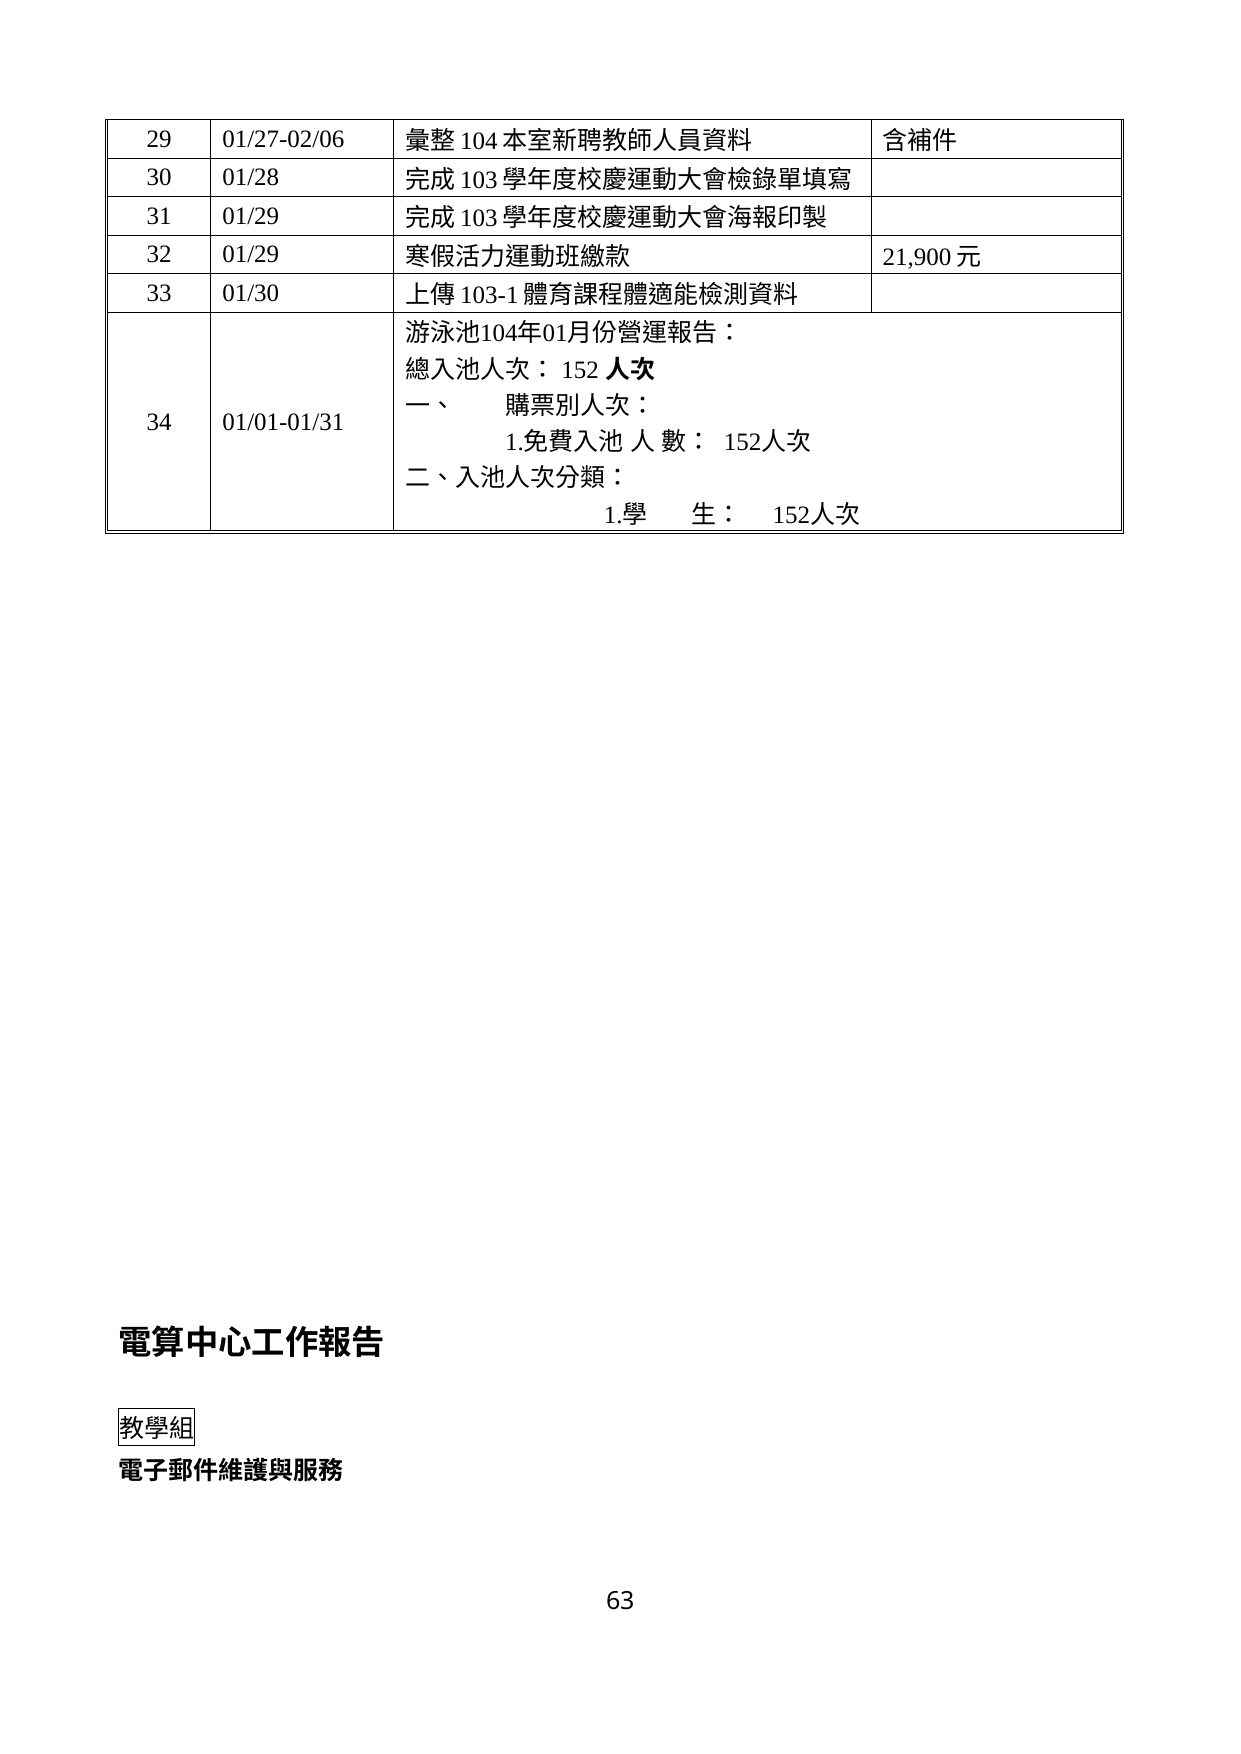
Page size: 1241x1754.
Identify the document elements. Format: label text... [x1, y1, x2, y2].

table_cell 33 [108, 274, 210, 312]
table_cell 寒假活力運動班繳款 [394, 236, 871, 273]
table_cell 29 [108, 120, 210, 158]
table_cell 01/29 [211, 197, 393, 235]
table_cell 彙整104本室新聘教師人員資料 [394, 120, 871, 158]
table_cell 上傳103-1體育課程體適能檢測資料 [394, 274, 871, 312]
table_cell 34 [108, 313, 210, 530]
table_cell [872, 159, 1121, 196]
table_cell 01/28 [211, 159, 393, 196]
text 電算中心工作報告 [118, 1321, 1122, 1363]
table_cell 01/29 [211, 236, 393, 273]
table_cell 完成103學年度校慶運動大會海報印製 [394, 197, 871, 235]
table_cell 21,900元 [872, 236, 1121, 273]
table_cell [872, 274, 1121, 312]
table_cell 含補件 [872, 120, 1121, 158]
table_cell 完成103學年度校慶運動大會檢錄單填寫 [394, 159, 871, 196]
table_cell 01/01-01/31 [211, 313, 393, 530]
text 電子郵件維護與服務 [118, 1446, 1122, 1488]
table_cell 31 [108, 197, 210, 235]
table_cell 30 [108, 159, 210, 196]
text 教學組 [118, 1404, 1122, 1446]
table_cell 01/27-02/06 [211, 120, 393, 158]
table_cell 01/30 [211, 274, 393, 312]
table_cell 32 [108, 236, 210, 273]
table_cell 游泳池104年01月份營運報告： 總入池人次： 152 人次 購票別人次： 1.免費入池 人 數： 152人次 二、入池人次分類： 1.學 生： 152人次 [394, 313, 1121, 530]
table_cell [872, 197, 1121, 235]
